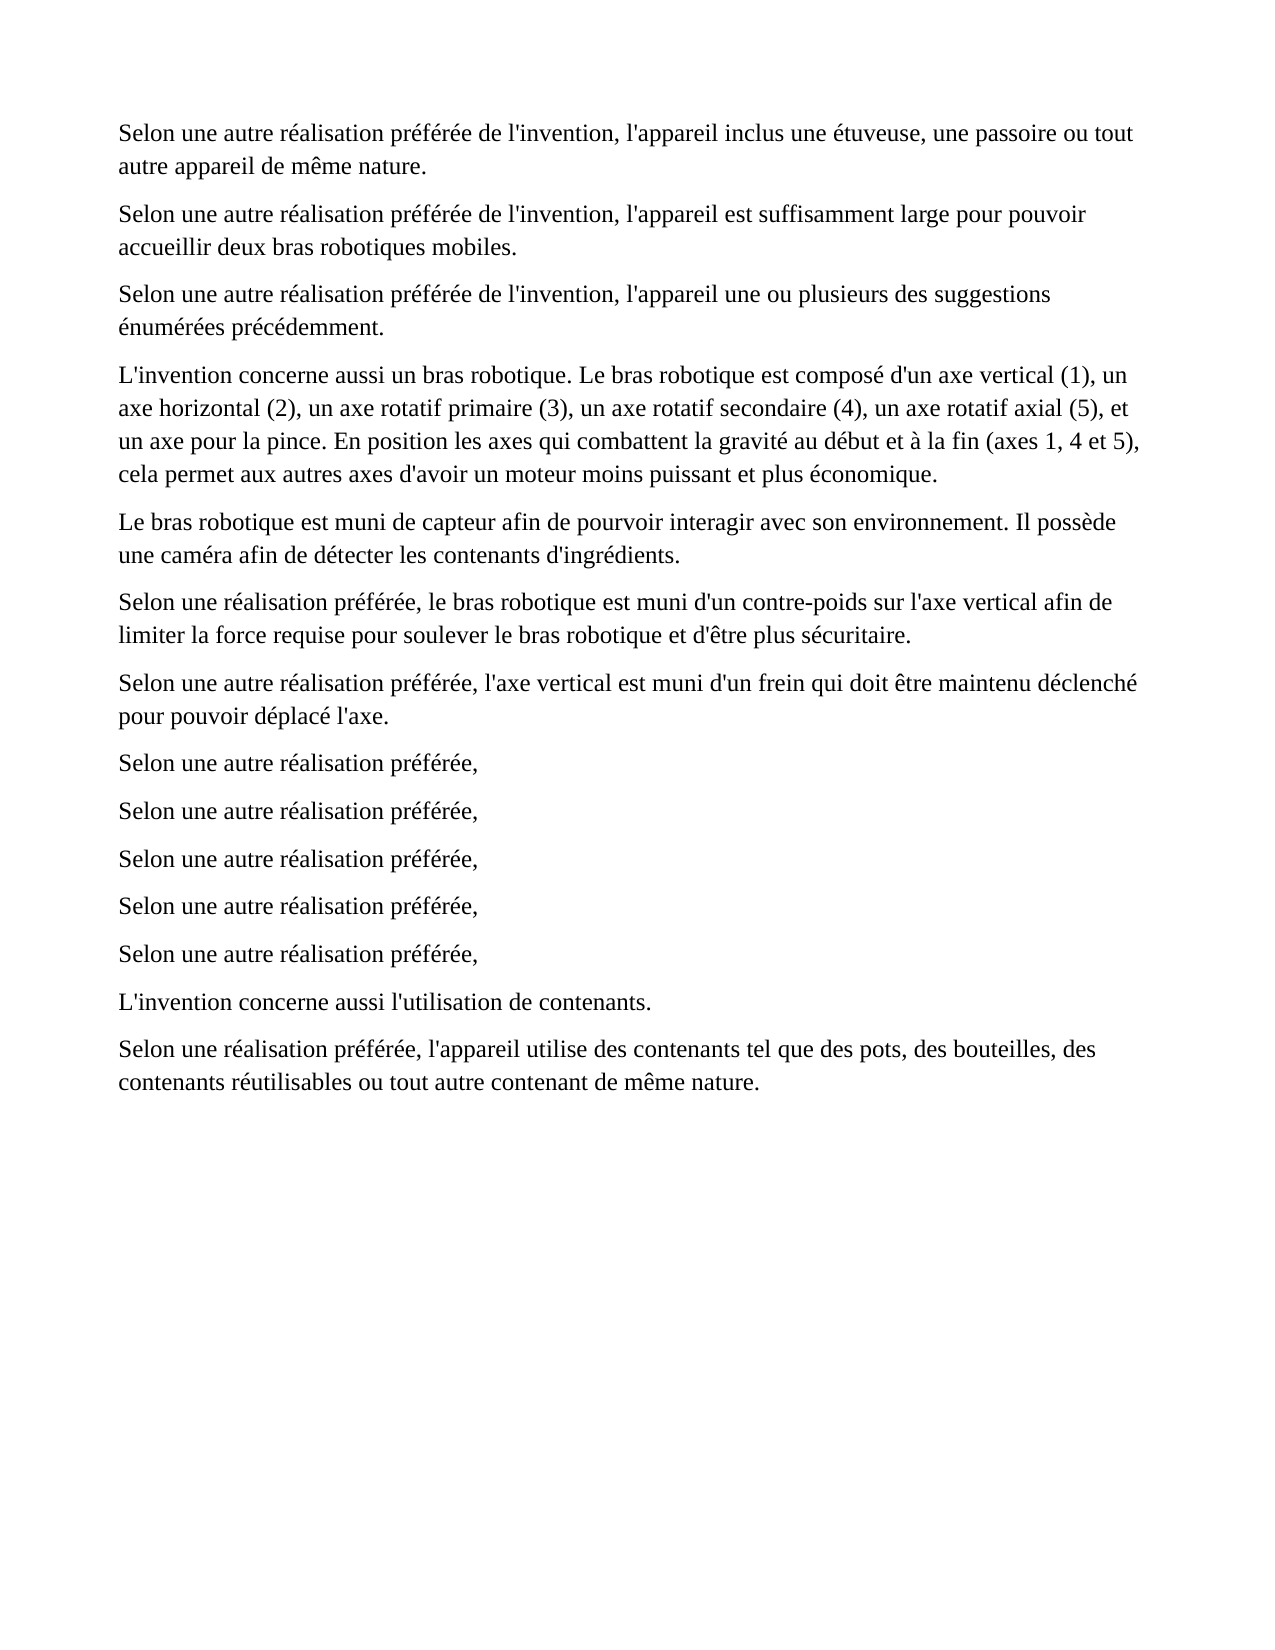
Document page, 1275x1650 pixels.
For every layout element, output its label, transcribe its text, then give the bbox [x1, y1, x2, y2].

text Selon une autre réalisation préférée, [118, 891, 1157, 920]
text Selon une autre réalisation préférée de l'invention, l'appareil une ou plusieurs des suggestions énumérées précédemment. [118, 279, 1157, 341]
text Selon une autre réalisation préférée, [118, 844, 1157, 872]
text L'invention concerne aussi l'utilisation de contenants. [118, 987, 1157, 1015]
text Le bras robotique est muni de capteur afin de pourvoir interagir avec son environnement. Il possède une caméra afin de détecter les contenants d'ingrédients. [118, 507, 1157, 568]
text Selon une autre réalisation préférée de l'invention, l'appareil inclus une étuveuse, une passoire ou tout autre appareil de même nature. [118, 118, 1157, 180]
text Selon une autre réalisation préférée de l'invention, l'appareil est suffisamment large pour pouvoir accueillir deux bras robotiques mobiles. [118, 199, 1157, 261]
text L'invention concerne aussi un bras robotique. Le bras robotique est composé d'un axe vertical (1), un axe horizontal (2), un axe rotatif primaire (3), un axe rotatif secondaire (4), un axe rotatif axial (5), et un axe pour la pince. En position les axes qui combattent la gravité au début et à la fin (axes 1, 4 et 5), cela permet aux autres axes d'avoir un moteur moins puissant et plus économique. [118, 360, 1157, 488]
text Selon une réalisation préférée, le bras robotique est muni d'un contre-poids sur l'axe vertical afin de limiter la force requise pour soulever le bras robotique et d'être plus sécuritaire. [118, 587, 1157, 649]
text Selon une autre réalisation préférée, l'axe vertical est muni d'un frein qui doit être maintenu déclenché pour pouvoir déplacé l'axe. [118, 668, 1157, 730]
text Selon une autre réalisation préférée, [118, 796, 1157, 825]
text Selon une autre réalisation préférée, [118, 748, 1157, 777]
text Selon une réalisation préférée, l'appareil utilise des contenants tel que des pots, des bouteilles, des contenants réutilisables ou tout autre contenant de même nature. [118, 1034, 1157, 1096]
text Selon une autre réalisation préférée, [118, 939, 1157, 968]
